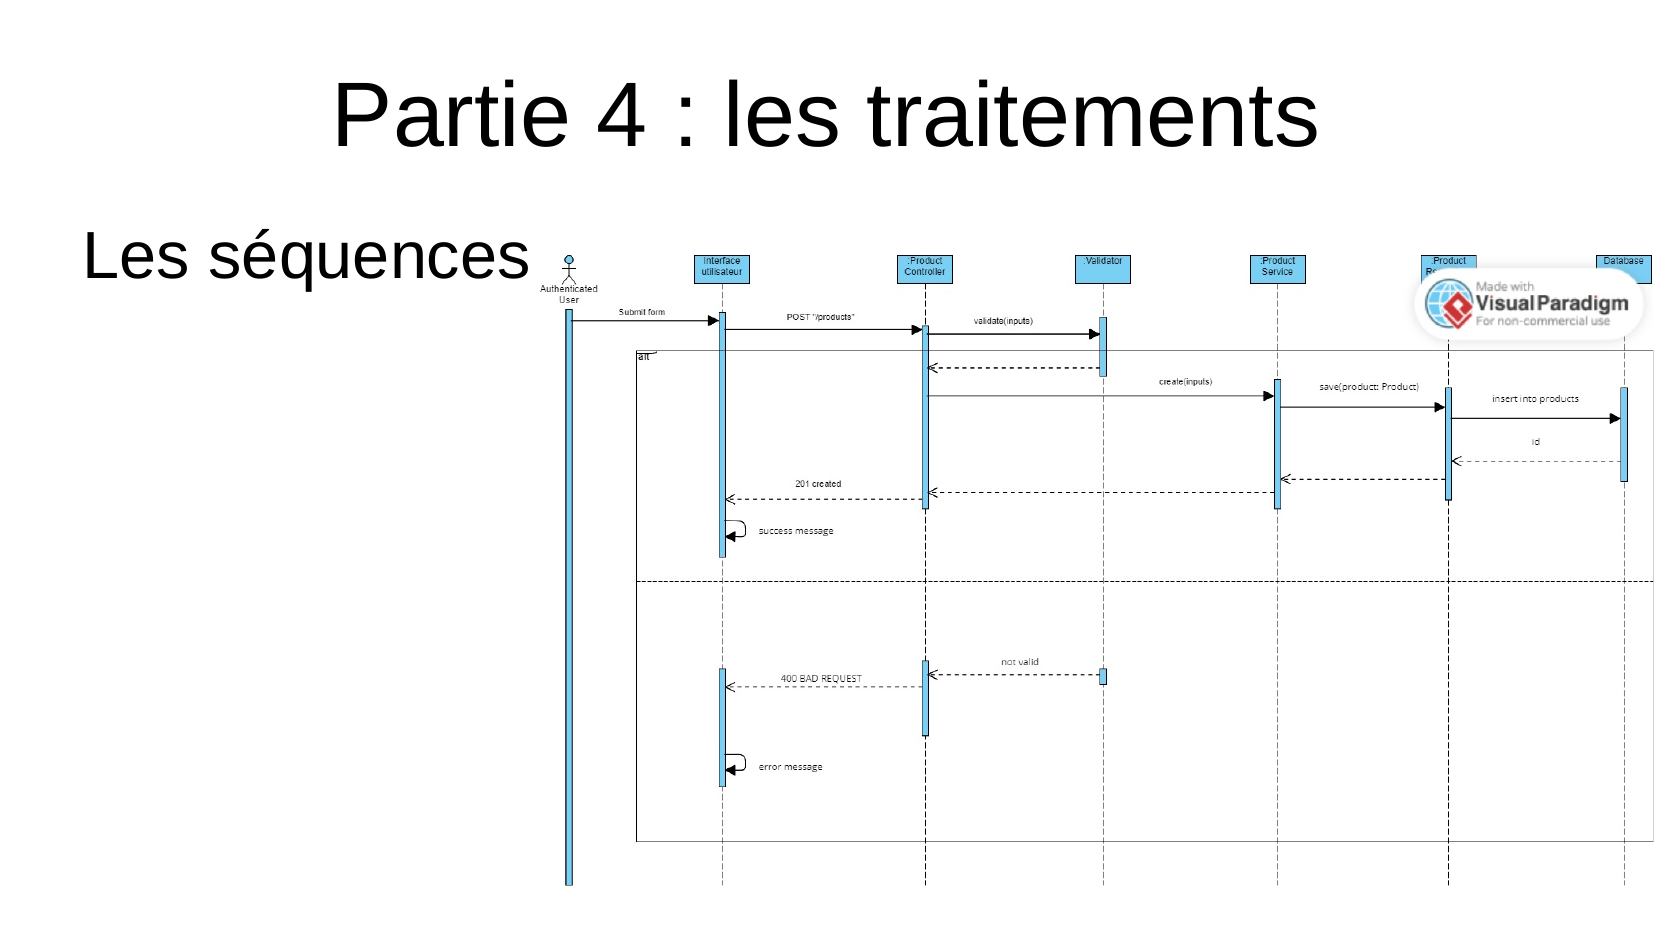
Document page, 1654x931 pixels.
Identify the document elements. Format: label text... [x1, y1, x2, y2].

list Les séquences [82, 217, 1571, 758]
title Partie 4 : les traitements [82, 37, 1571, 193]
picture [538, 255, 1654, 886]
